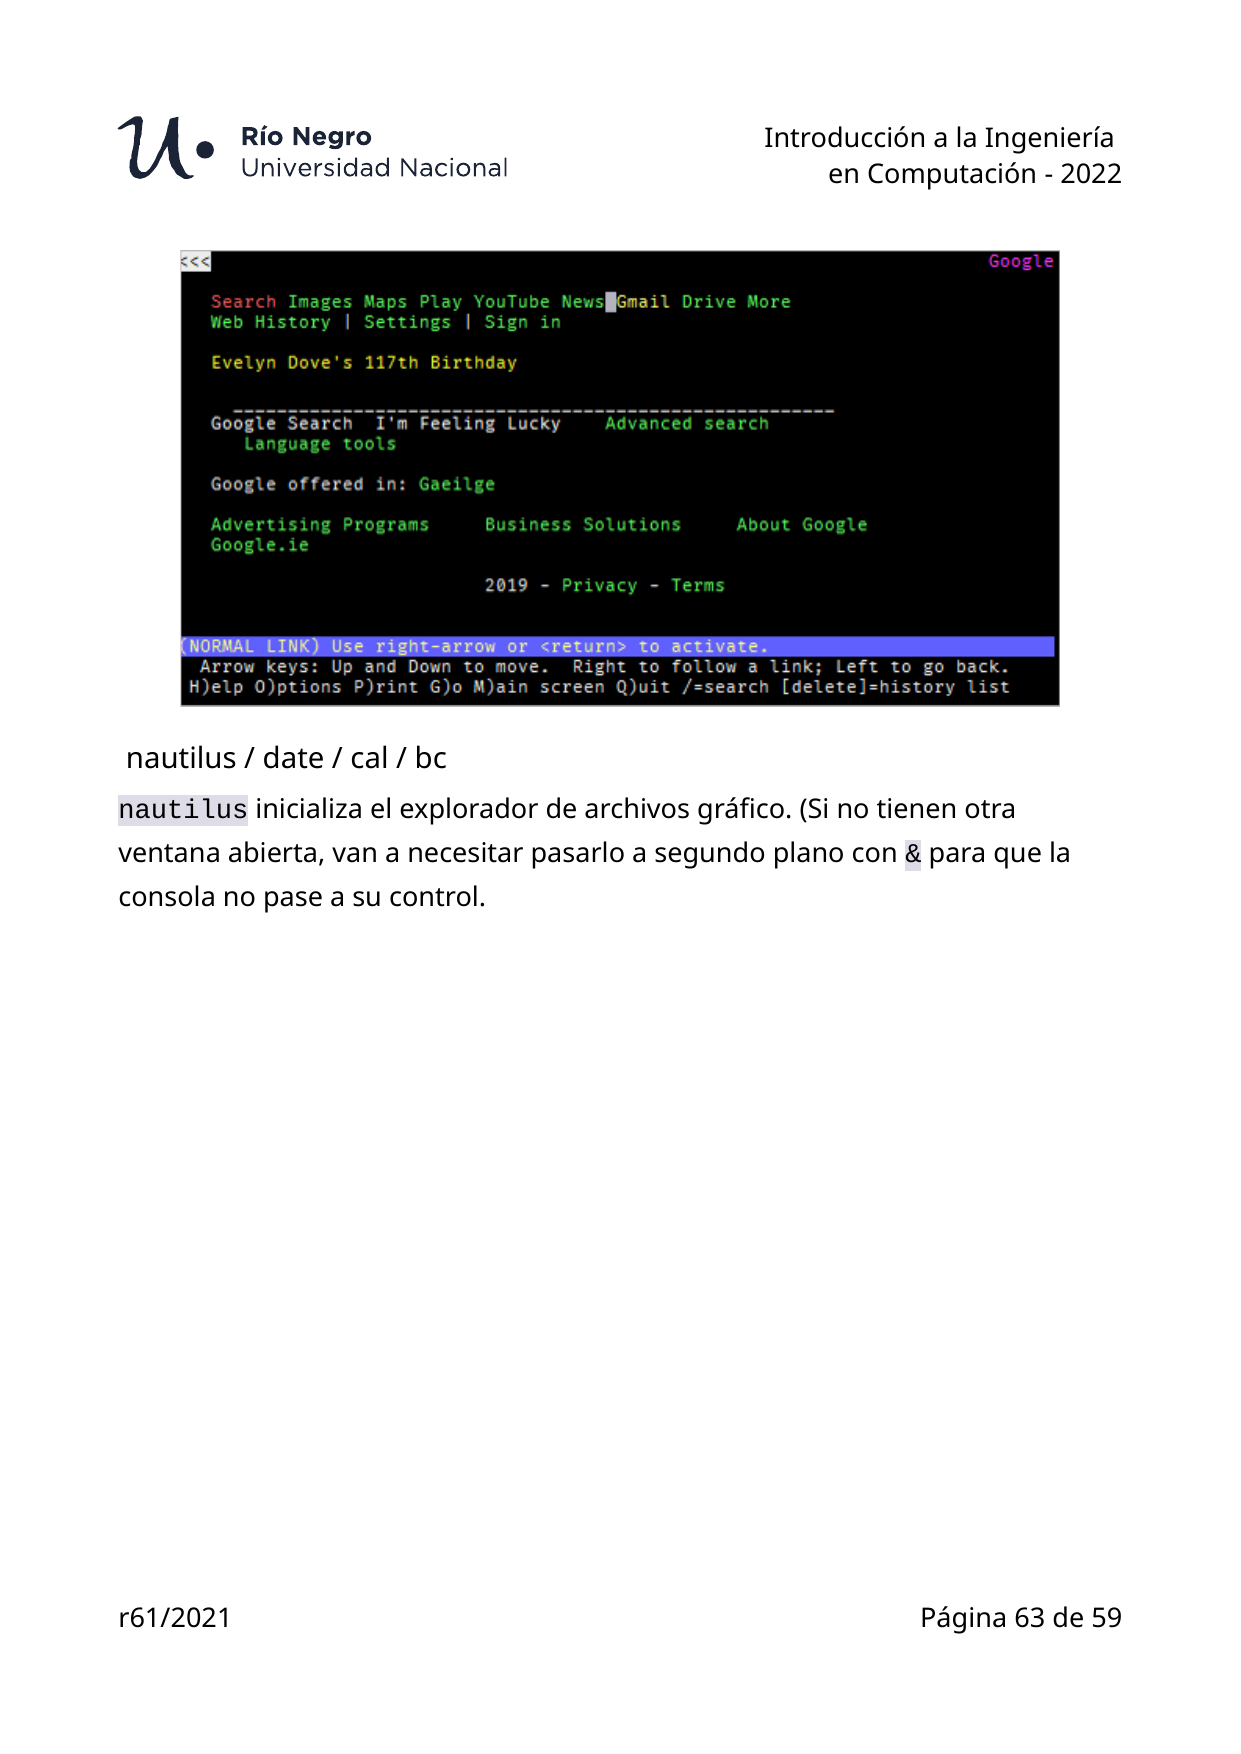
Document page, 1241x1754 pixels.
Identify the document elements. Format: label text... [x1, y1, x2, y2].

text nautilus inicializa el explorador de archivos gráfico. (Si no tienen otra ventana abierta, van a necesitar pasarlo a segundo plano con & para que la consola no pase a su control. [118, 789, 1122, 915]
subtitle nautilus / date / cal / bc [118, 221, 1122, 777]
picture [180, 250, 1060, 707]
